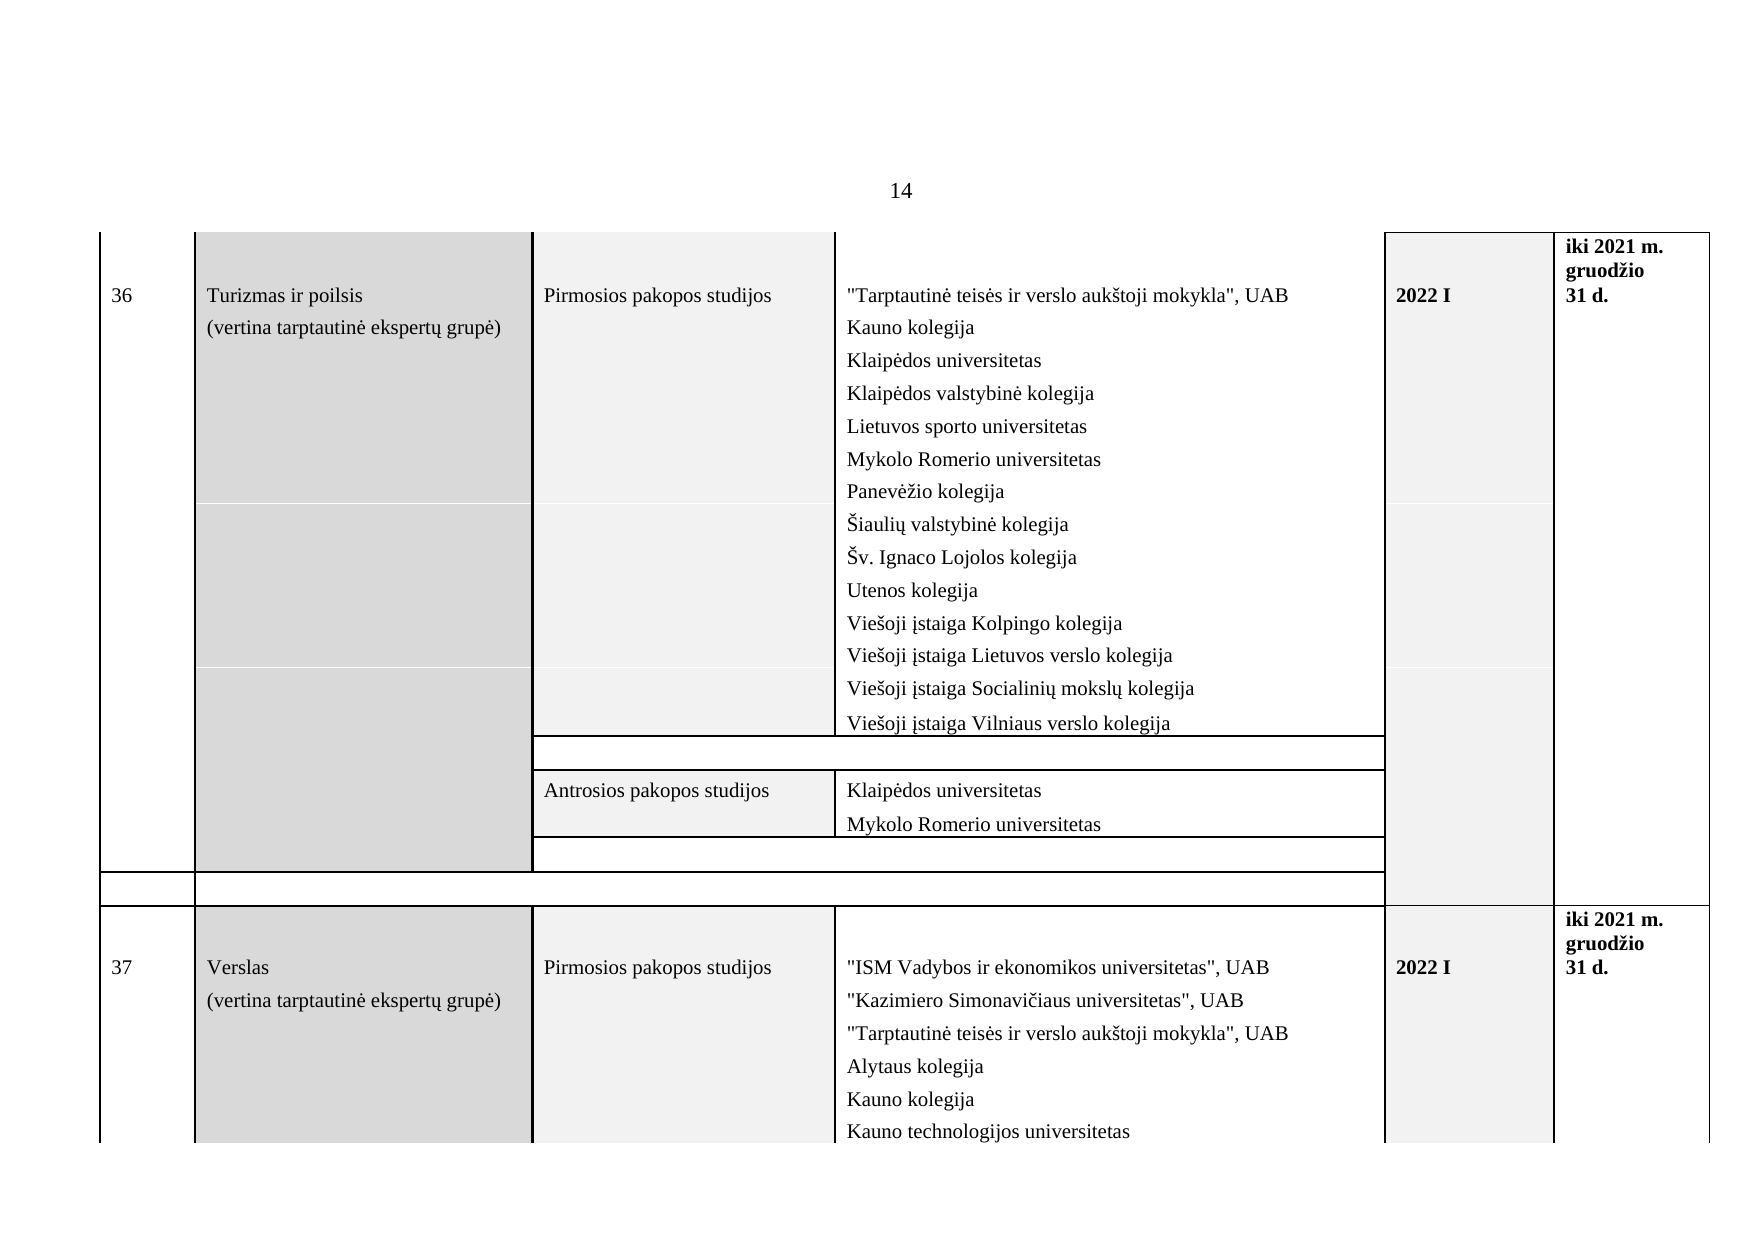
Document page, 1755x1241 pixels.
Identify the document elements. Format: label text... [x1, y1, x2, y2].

table_cell [196, 1012, 531, 1045]
table_cell [196, 504, 531, 536]
table_cell [196, 1045, 531, 1078]
table_cell [1555, 769, 1709, 802]
table_cell [196, 405, 531, 438]
table_cell Šiaulių valstybinė kolegija [836, 504, 1384, 536]
table_cell [196, 339, 531, 372]
table_cell [1555, 536, 1709, 569]
table_cell Antrosios pakopos studijos Suma [534, 838, 1384, 871]
table_cell [1386, 1045, 1553, 1078]
table_cell [534, 372, 834, 405]
table_cell [1555, 504, 1709, 536]
table_cell [534, 668, 834, 700]
table_cell [101, 635, 194, 667]
table_cell [1555, 1111, 1709, 1143]
table_cell [101, 339, 194, 372]
table_cell [534, 504, 834, 536]
table_cell [1386, 536, 1553, 569]
table_cell [1555, 700, 1709, 735]
table_cell [534, 405, 834, 438]
table_cell [1386, 569, 1553, 602]
table_cell [534, 1078, 834, 1111]
table_cell [1555, 372, 1709, 405]
table_cell "ISM Vadybos ir ekonomikos universitetas", UAB [836, 907, 1384, 979]
table_cell [196, 735, 531, 769]
table_cell Viešoji įstaiga Lietuvos verslo kolegija [836, 635, 1384, 667]
table_cell [1386, 836, 1553, 871]
table_cell [1555, 668, 1709, 700]
table_cell [1555, 836, 1709, 871]
table_cell [1386, 668, 1553, 700]
table_cell [534, 569, 834, 602]
table_cell [1386, 405, 1553, 438]
table_cell iki 2021 m. gruodžio 31 d. [1555, 906, 1709, 979]
table_cell Pirmosios pakopos studijos Suma [534, 737, 1384, 769]
table_cell [101, 836, 194, 871]
table_cell Pirmosios pakopos studijos [534, 232, 834, 307]
table_cell [196, 471, 531, 503]
table_cell [1386, 635, 1553, 667]
table_cell [534, 536, 834, 569]
table_cell "Tarptautinė teisės ir verslo aukštoji mokykla", UAB [836, 232, 1384, 307]
table_cell [196, 635, 531, 667]
table_cell [101, 1045, 194, 1078]
table_cell [101, 873, 194, 905]
table_cell [196, 372, 531, 405]
table_cell (vertina tarptautinė ekspertų grupė) [196, 307, 531, 339]
table_cell Verslas [196, 907, 531, 979]
table_cell [1555, 602, 1709, 635]
table_cell [101, 602, 194, 635]
table_cell [196, 602, 531, 635]
table_cell [534, 700, 834, 735]
table_cell [835, 873, 1384, 905]
table_cell [1386, 471, 1553, 503]
table_cell [1386, 307, 1553, 339]
table_cell [534, 1111, 834, 1143]
table_cell [196, 769, 531, 802]
table_cell [101, 668, 194, 700]
table_cell [1386, 700, 1553, 735]
table_cell 2022 I [1386, 906, 1553, 979]
table_cell [196, 802, 531, 836]
table_cell [101, 802, 194, 836]
table_cell [534, 1012, 834, 1045]
table_cell [101, 979, 194, 1012]
table_cell [1386, 602, 1553, 635]
table_cell [1386, 802, 1553, 836]
table_cell [1555, 471, 1709, 503]
table_cell 37 [101, 907, 194, 979]
table_cell [534, 339, 834, 372]
table_cell [1386, 1111, 1553, 1143]
table_cell [101, 1012, 194, 1045]
table_cell [101, 372, 194, 405]
table_cell [101, 504, 194, 536]
table_cell Klaipėdos valstybinė kolegija [836, 372, 1384, 405]
table_cell "Kazimiero Simonavičiaus universitetas", UAB [836, 979, 1384, 1012]
table_cell [1386, 769, 1553, 802]
table_cell [1555, 1012, 1709, 1045]
table_cell iki 2021 m. gruodžio 31 d. [1555, 233, 1709, 307]
table_cell [1386, 339, 1553, 372]
table_cell [101, 569, 194, 602]
table_cell [101, 536, 194, 569]
table_cell [196, 700, 531, 735]
table_cell Mykolo Romerio universitetas [836, 438, 1384, 471]
table_cell [1386, 504, 1553, 536]
table_cell Lietuvos sporto universitetas [836, 405, 1384, 438]
table_cell (vertina tarptautinė ekspertų grupė) [196, 979, 531, 1012]
table_cell [1555, 635, 1709, 667]
table_cell Klaipėdos universitetas [836, 771, 1384, 802]
table_cell [1555, 1078, 1709, 1111]
table_cell [196, 1111, 531, 1143]
table_cell [1555, 979, 1709, 1012]
table_cell Klaipėdos universitetas [836, 339, 1384, 372]
table_cell [1386, 1012, 1553, 1045]
table_cell Kauno kolegija [836, 307, 1384, 339]
table_cell Kauno kolegija [836, 1078, 1384, 1111]
table_cell Alytaus kolegija [836, 1045, 1384, 1078]
table_cell Viešoji įstaiga Socialinių mokslų kolegija [836, 668, 1384, 700]
table_cell Viešoji įstaiga Kolpingo kolegija [836, 602, 1384, 635]
table_cell 36 [101, 232, 194, 307]
table_cell Antrosios pakopos studijos [534, 771, 834, 802]
table_cell [534, 438, 834, 471]
table_cell [196, 668, 531, 700]
table_cell [101, 405, 194, 438]
table_cell [101, 438, 194, 471]
table_cell [534, 979, 834, 1012]
table_cell [1555, 1045, 1709, 1078]
table_cell [1386, 871, 1553, 905]
table_cell [1386, 1078, 1553, 1111]
table_cell [534, 471, 834, 503]
table_cell [101, 1111, 194, 1143]
table_cell [1555, 569, 1709, 602]
table_cell Turizmas ir poilsis [196, 232, 531, 307]
table_cell [534, 307, 834, 339]
table_cell [1386, 438, 1553, 471]
table_cell [1555, 871, 1709, 905]
table_cell [196, 569, 531, 602]
table_cell [534, 635, 834, 667]
table_cell [1555, 405, 1709, 438]
table_cell [1386, 979, 1553, 1012]
table_cell 2022 I [1386, 233, 1553, 307]
table_cell "Tarptautinė teisės ir verslo aukštoji mokykla", UAB [836, 1012, 1384, 1045]
table_cell [1386, 372, 1553, 405]
table_cell [1555, 438, 1709, 471]
table_cell [101, 700, 194, 735]
table_cell Utenos kolegija [836, 569, 1384, 602]
table_cell [101, 769, 194, 802]
table_cell [196, 536, 531, 569]
table_cell [101, 1078, 194, 1111]
table_cell Mykolo Romerio universitetas [836, 802, 1384, 836]
table_cell [1555, 339, 1709, 372]
table_cell [534, 802, 834, 836]
table_cell Pirmosios pakopos studijos [534, 907, 834, 979]
table_cell [196, 438, 531, 471]
table_cell [101, 471, 194, 503]
table_cell Šv. Ignaco Lojolos kolegija [836, 536, 1384, 569]
table_cell [101, 735, 194, 769]
table_cell Viešoji įstaiga Vilniaus verslo kolegija [836, 700, 1384, 735]
table_cell [1555, 735, 1709, 769]
table_cell Kauno technologijos universitetas [836, 1111, 1384, 1143]
table_cell [1386, 735, 1553, 769]
table_cell [534, 1045, 834, 1078]
table_cell Turizmas ir poilsis Suma [196, 873, 835, 905]
table_cell [1555, 802, 1709, 836]
table_cell Panevėžio kolegija [836, 471, 1384, 503]
table_cell [101, 307, 194, 339]
table_cell [534, 602, 834, 635]
table_cell [196, 1078, 531, 1111]
table_cell [196, 836, 531, 871]
table_cell [1555, 307, 1709, 339]
